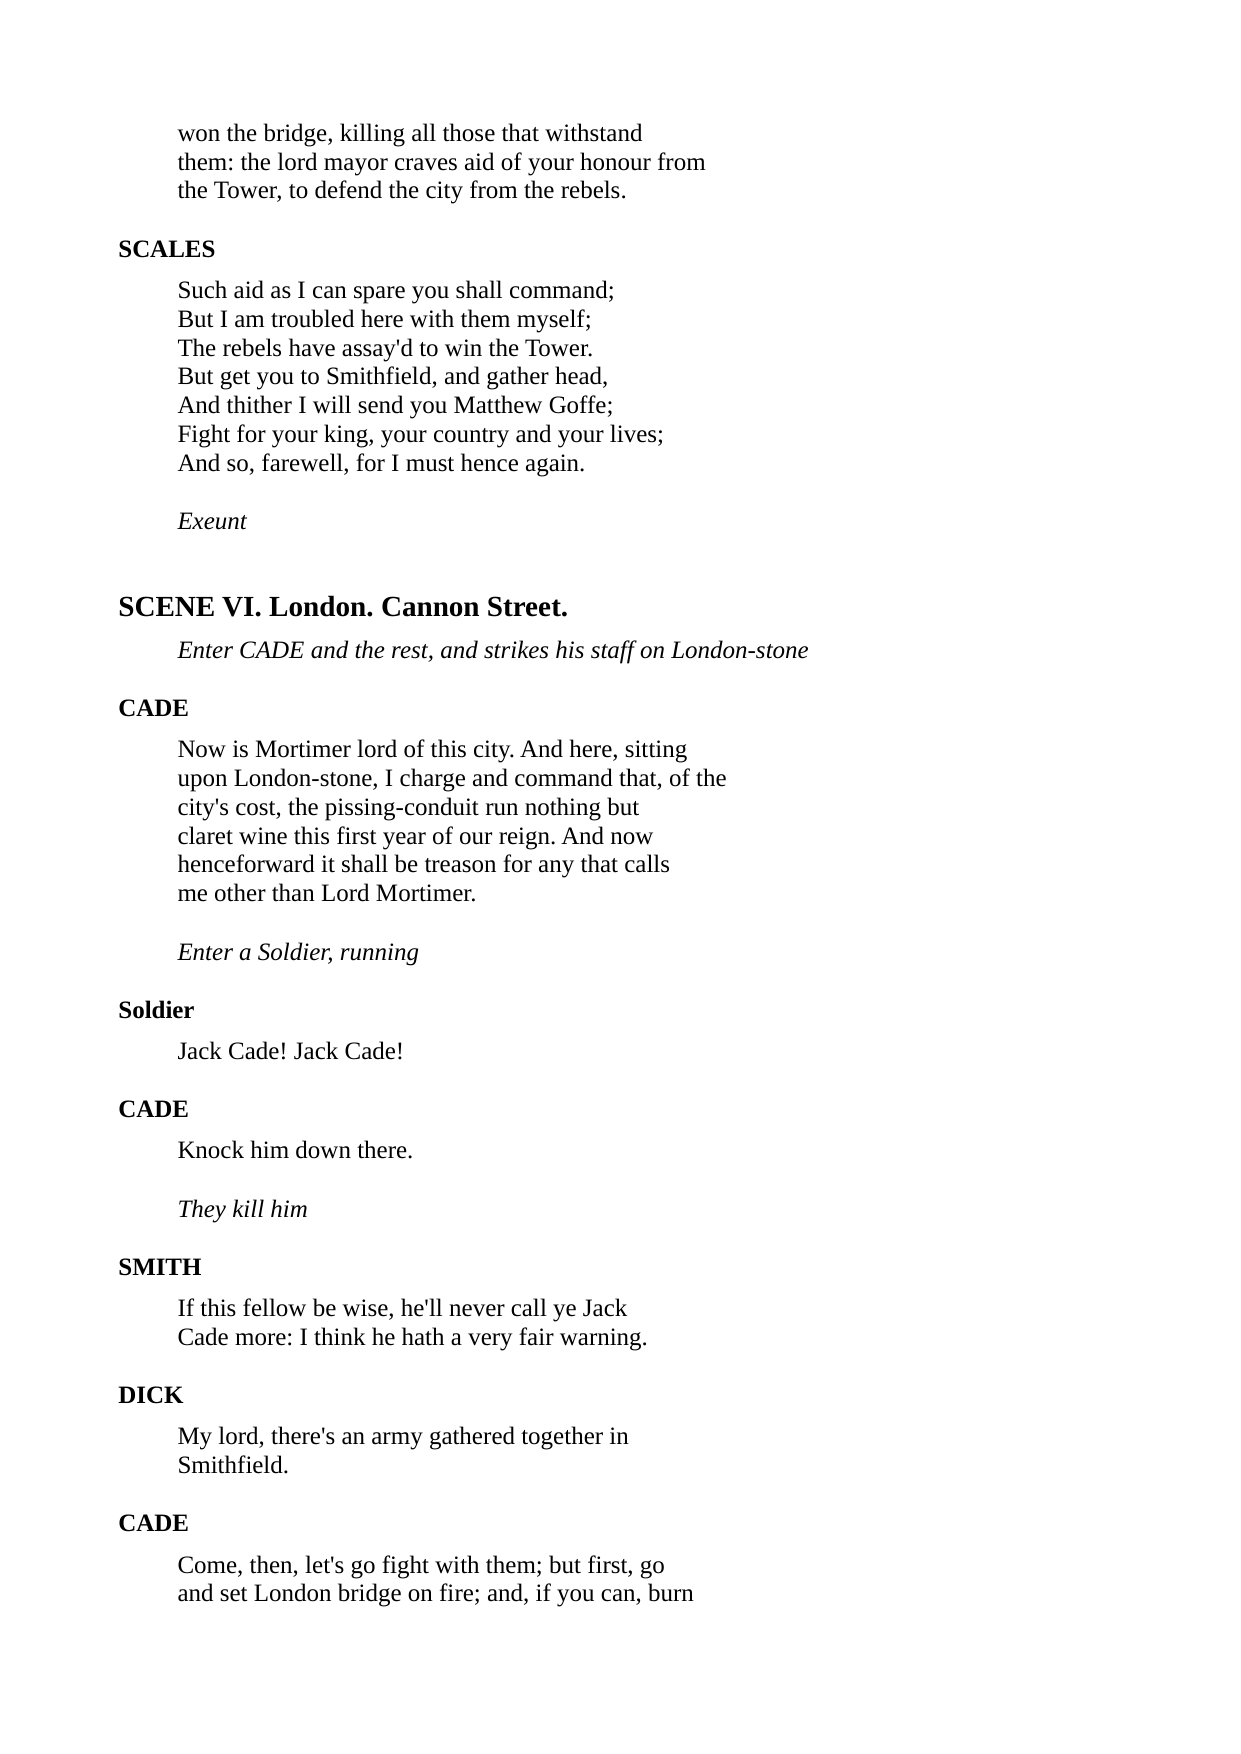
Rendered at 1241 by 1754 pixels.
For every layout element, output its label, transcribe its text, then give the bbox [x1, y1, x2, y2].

text Jack Cade! Jack Cade! [177, 1036, 1063, 1065]
text Now is Mortimer lord of this city. And here, sitting upon London-stone, I charge and command that, of the city's cost, the pissing-conduit run nothing but claret wine this first year of our reign. And now henceforward it shall be treason for any that calls me other than Lord Mortimer. [177, 734, 1063, 907]
subtitle SCENE VI. London. Cannon Street. [118, 589, 1122, 623]
text Knock him down there. [177, 1136, 1063, 1164]
text Soldier [118, 995, 1122, 1023]
text My lord, there's an army gathered together in Smithfield. [177, 1421, 1063, 1479]
text They kill him [177, 1194, 1063, 1222]
text Enter a Soldier, running [177, 937, 1063, 965]
text DICK [118, 1380, 1122, 1409]
text Such aid as I can spare you shall command; But I am troubled here with them myself; The rebels have assay'd to win the Tower. But get you to Smithfield, and gather head, And thither I will send you Matthew Goffe; Fight for your king, your country and your lives; And so, farewell, for I must hence again. [177, 275, 1063, 476]
text won the bridge, killing all those that withstand them: the lord mayor craves aid of your honour from the Tower, to defend the city from the rebels. [177, 118, 1063, 204]
text CADE [118, 1508, 1122, 1537]
text Come, then, let's go fight with them; but first, go and set London bridge on fire; and, if you can, burn [177, 1550, 1063, 1607]
text SCALES [118, 234, 1122, 263]
text CADE [118, 693, 1122, 722]
text Enter CADE and the rest, and strikes his staff on London-stone [177, 635, 1063, 664]
text Exeunt [177, 506, 1063, 534]
text SMITH [118, 1252, 1122, 1281]
text If this fellow be wise, he'll never call ye Jack Cade more: I think he hath a very fair warning. [177, 1293, 1063, 1351]
text CADE [118, 1094, 1122, 1123]
